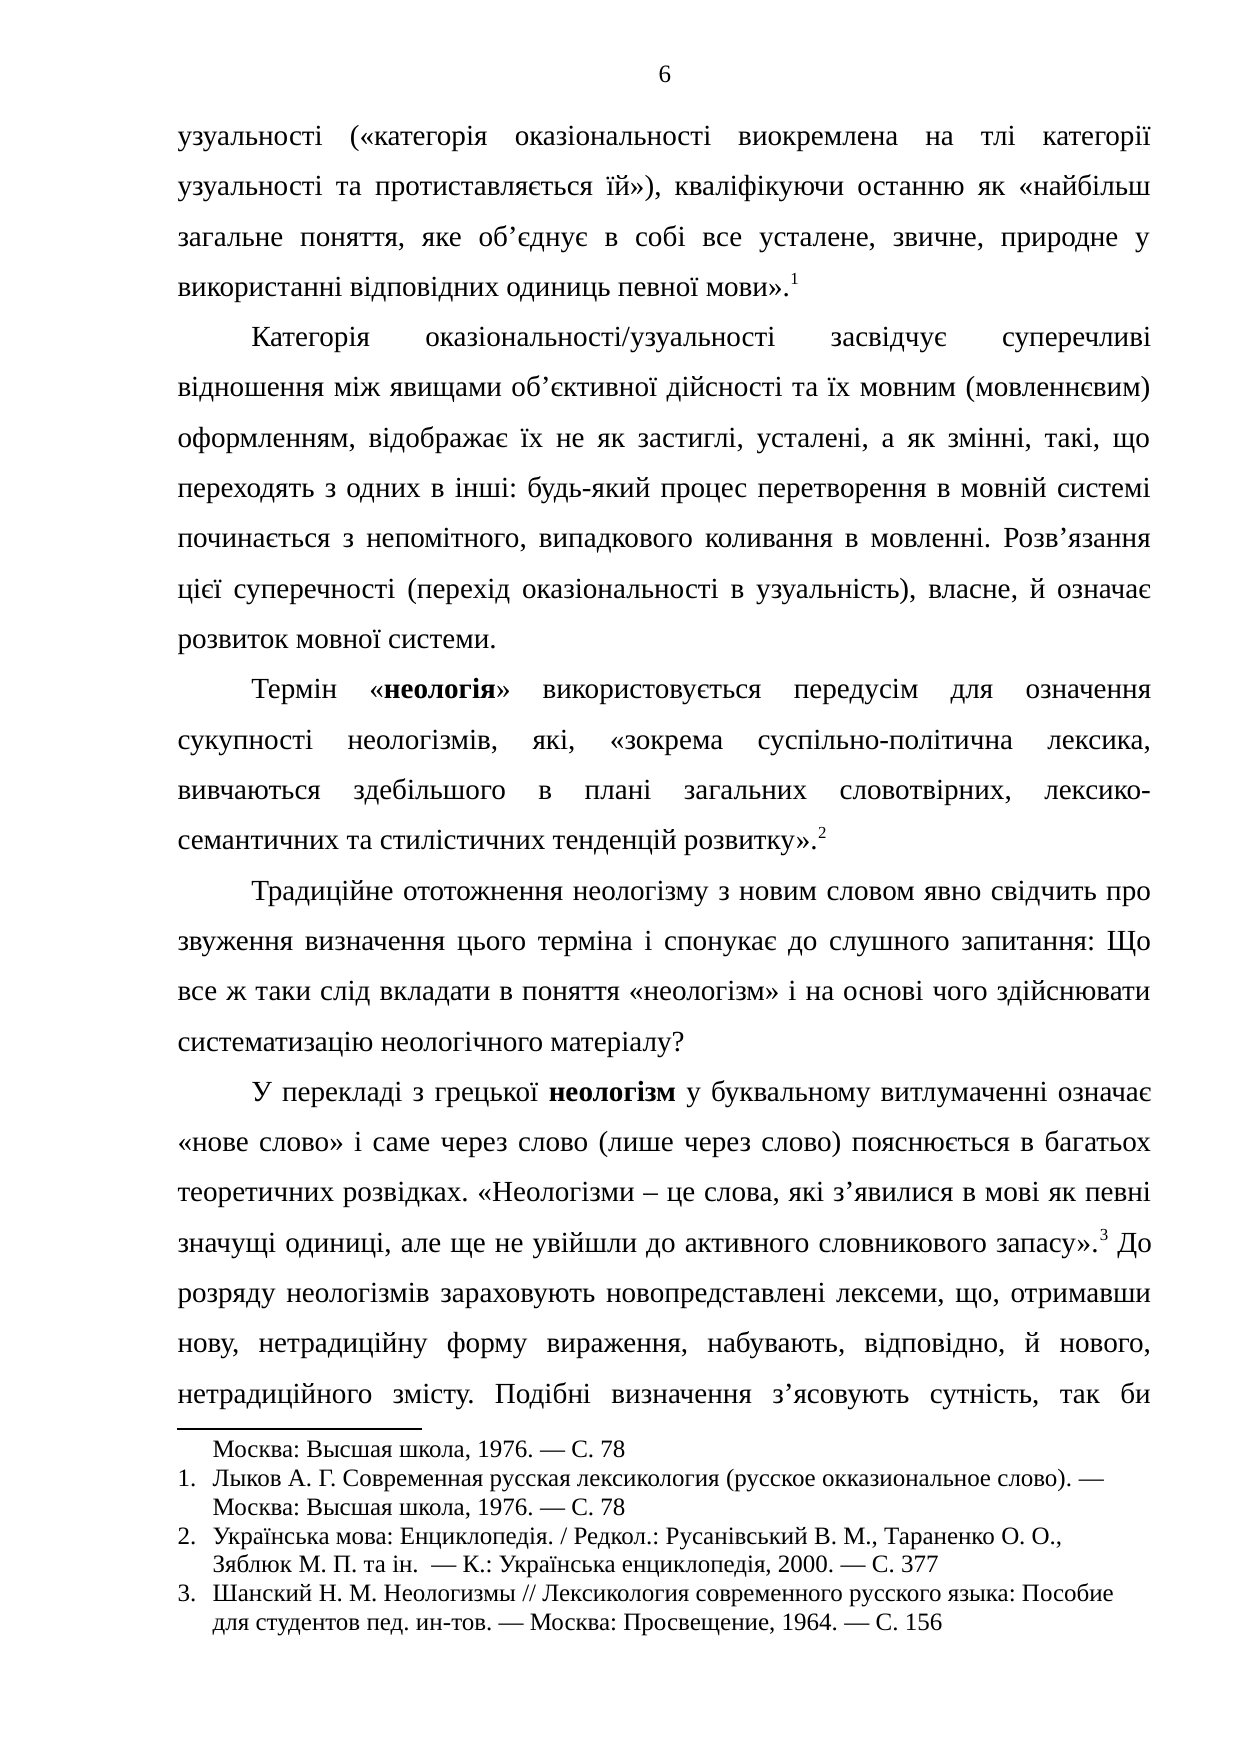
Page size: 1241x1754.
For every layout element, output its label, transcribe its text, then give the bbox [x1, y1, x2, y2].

text Українська мова: Енциклопедія. / Редкол.: Русанівський В. М., Тараненко О. О., Зяблюк М. П. та ін. — К.: Українська енциклопедія, 2000. — С. 377 [177, 1521, 1152, 1578]
text У перекладі з грецької неологізм у буквальному витлумаченні означає «нове слово» і саме через слово (лише через слово) пояснюється в багатьох теоретичних розвідках. «Неологізми – це слова, які з’явилися в мові як певні значущі одиниці, але ще не увійшли до активного словникового запасу». До розряду неологізмів зараховують новопредставлені лексеми, що, отримавши нову, нетрадиційну форму вираження, набувають, відповідно, й нового, нетрадиційного змісту. Подібні визначення з’ясовують сутність, так би [177, 1074, 1152, 1409]
text Шанский Н. М. Неологизмы // Лексикология современного русского языка: Пособие для студентов пед. ин‑тов. — Москва: Просвещение, 1964. — С. 156 [177, 1578, 1152, 1636]
text Москва: Высшая школа, 1976. — С. 78 [177, 1434, 1152, 1463]
text Термін «неологія» використовується передусім для означення сукупності неологізмів, які, «зокрема суспільно-політична лексика, вивчаються здебільшого в плані загальних словотвірних, лексико-семантичних та стилістичних тенденцій розвитку». [177, 671, 1152, 856]
text узуальності («категорія оказіональності виокремлена на тлі категорії узуальності та протиставляється їй»), кваліфікуючи останню як «найбільш загальне поняття, яке об’єднує в собі все усталене, звичне, природне у використанні відповідних одиниць певної мови». [177, 118, 1152, 302]
text Лыков А. Г. Современная русская лексикология (русское окказиональное слово). — Москва: Высшая школа, 1976. — С. 78 [177, 1463, 1152, 1521]
text Категорія оказіональності/узуальності засвідчує суперечливі відношення між явищами об’єктивної дійсності та їх мовним (мовленнєвим) оформленням, відображає їх не як застиглі, усталені, а як змінні, такі, що переходять з одних в інші: будь-який процес перетворення в мовній системі починається з непомітного, випадкового коливання в мовленні. Розв’язання цієї суперечності (перехід оказіональності в узуальність), власне, й означає розвиток мовної системи. [177, 319, 1152, 655]
text Традиційне ототожнення неологізму з новим словом явно свідчить про звуження визначення цього терміна і спонукає до слушного запитання: Що все ж таки слід вкладати в поняття «неологізм» і на основі чого здійснювати систематизацію неологічного матеріалу? [177, 873, 1152, 1057]
